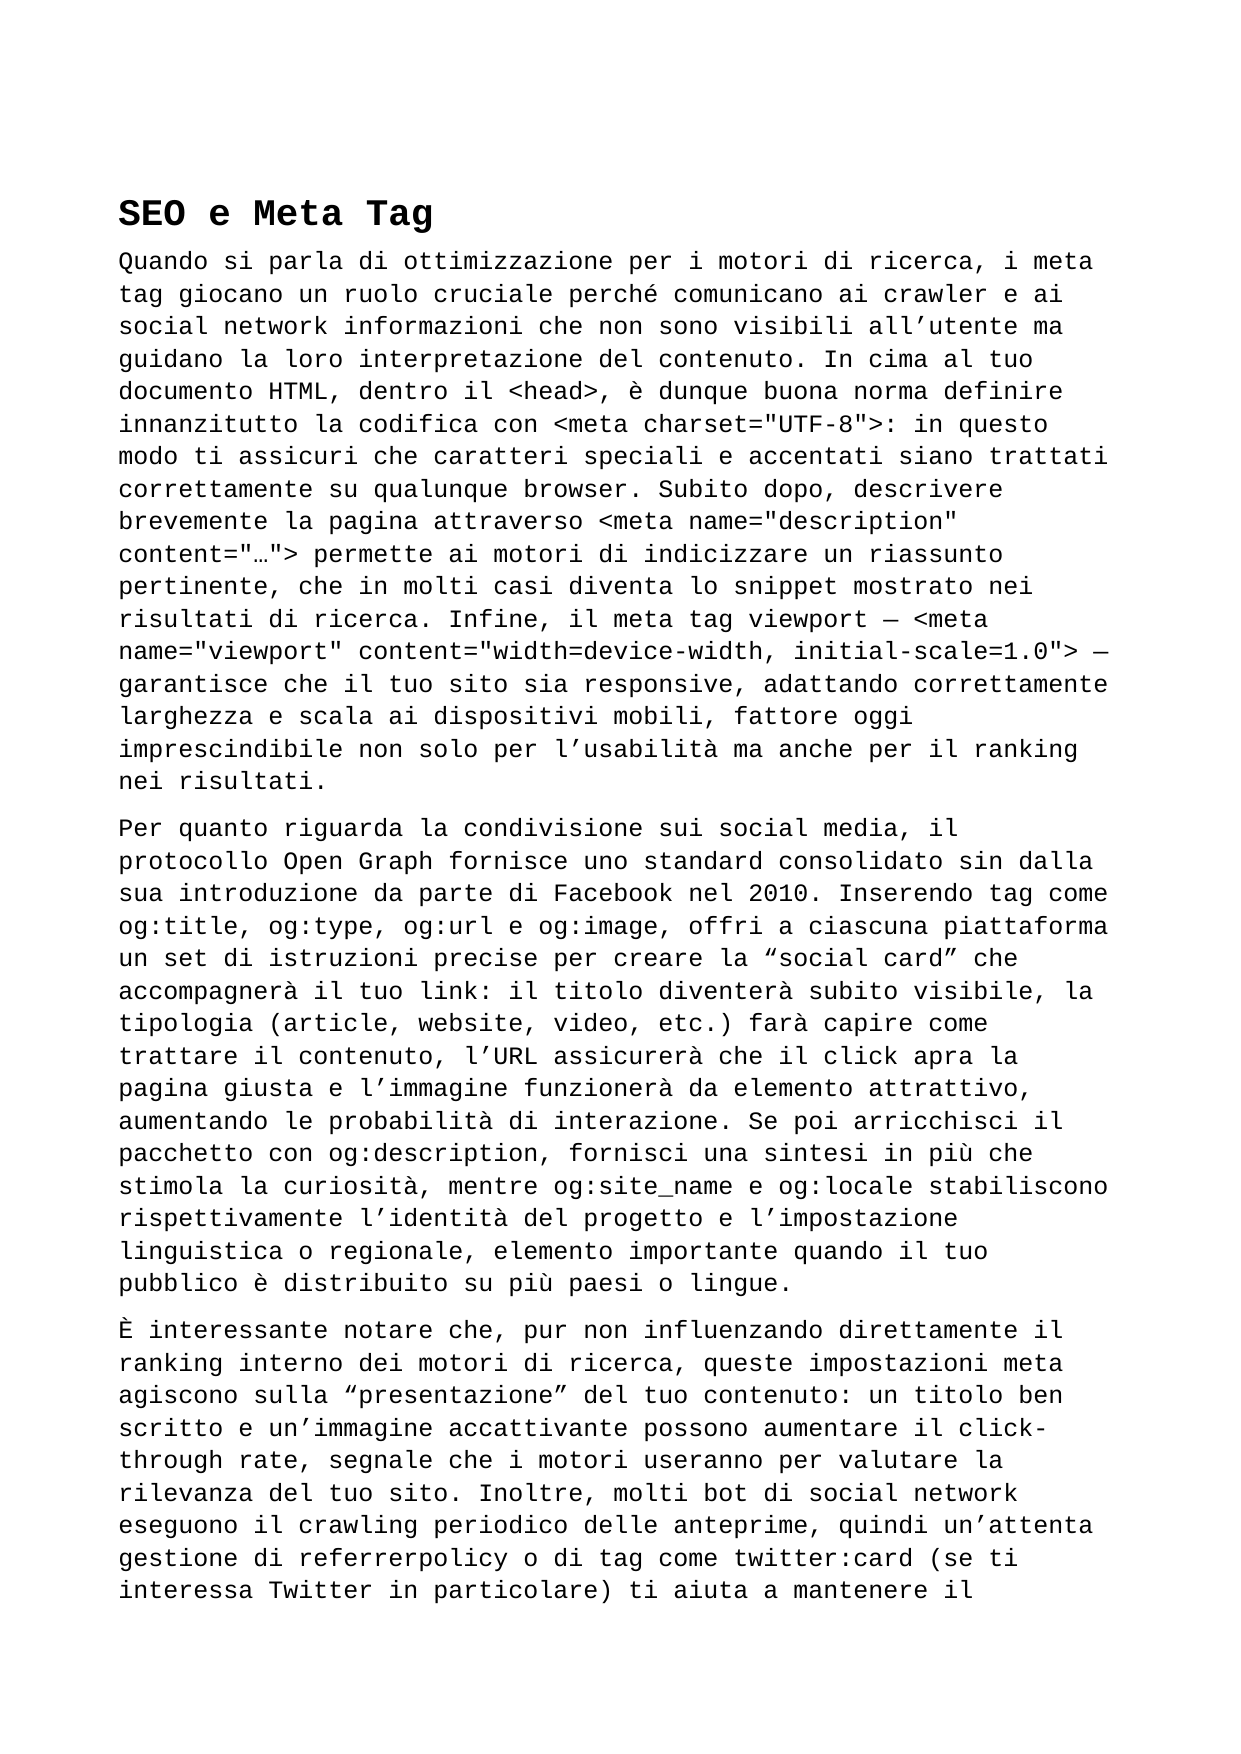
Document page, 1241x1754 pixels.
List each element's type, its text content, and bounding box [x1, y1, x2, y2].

subtitle SEO e Meta Tag [118, 194, 1122, 236]
text Per quanto riguarda la condivisione sui social media, il protocollo Open Graph fornisce uno standard consolidato sin dalla sua introduzione da parte di Facebook nel 2010. Inserendo tag come og:title, og:type, og:url e og:image, offri a ciascuna piattaforma un set di istruzioni precise per creare la “social card” che accompagnerà il tuo link: il titolo diventerà subito visibile, la tipologia (article, website, video, etc.) farà capire come trattare il contenuto, l’URL assicurerà che il click apra la pagina giusta e l’immagine funzionerà da elemento attrattivo, aumentando le probabilità di interazione. Se poi arricchisci il pacchetto con og:description, fornisci una sintesi in più che stimola la curiosità, mentre og:site_name e og:locale stabiliscono rispettivamente l’identità del progetto e l’impostazione linguistica o regionale, elemento importante quando il tuo pubblico è distribuito su più paesi o lingue. [118, 816, 1122, 1299]
text È interessante notare che, pur non influenzando direttamente il ranking interno dei motori di ricerca, queste impostazioni meta agiscono sulla “presentazione” del tuo contenuto: un titolo ben scritto e un’immagine accattivante possono aumentare il click-through rate, segnale che i motori useranno per valutare la rilevanza del tuo sito. Inoltre, molti bot di social network eseguono il crawling periodico delle anteprime, quindi un’attenta gestione di referrerpolicy o di tag come twitter:card (se ti interessa Twitter in particolare) ti aiuta a mantenere il [118, 1318, 1122, 1606]
text Quando si parla di ottimizzazione per i motori di ricerca, i meta tag giocano un ruolo cruciale perché comunicano ai crawler e ai social network informazioni che non sono visibili all’utente ma guidano la loro interpretazione del contenuto. In cima al tuo documento HTML, dentro il <head>, è dunque buona norma definire innanzitutto la codifica con <meta charset="UTF-8">: in questo modo ti assicuri che caratteri speciali e accentati siano trattati correttamente su qualunque browser. Subito dopo, descrivere brevemente la pagina attraverso <meta name="description" content="…"> permette ai motori di indicizzare un riassunto pertinente, che in molti casi diventa lo snippet mostrato nei risultati di ricerca. Infine, il meta tag viewport — <meta name="viewport" content="width=device-width, initial-scale=1.0"> — garantisce che il tuo sito sia responsive, adattando correttamente larghezza e scala ai dispositivi mobili, fattore oggi imprescindibile non solo per l’usabilità ma anche per il ranking nei risultati. [118, 249, 1122, 797]
